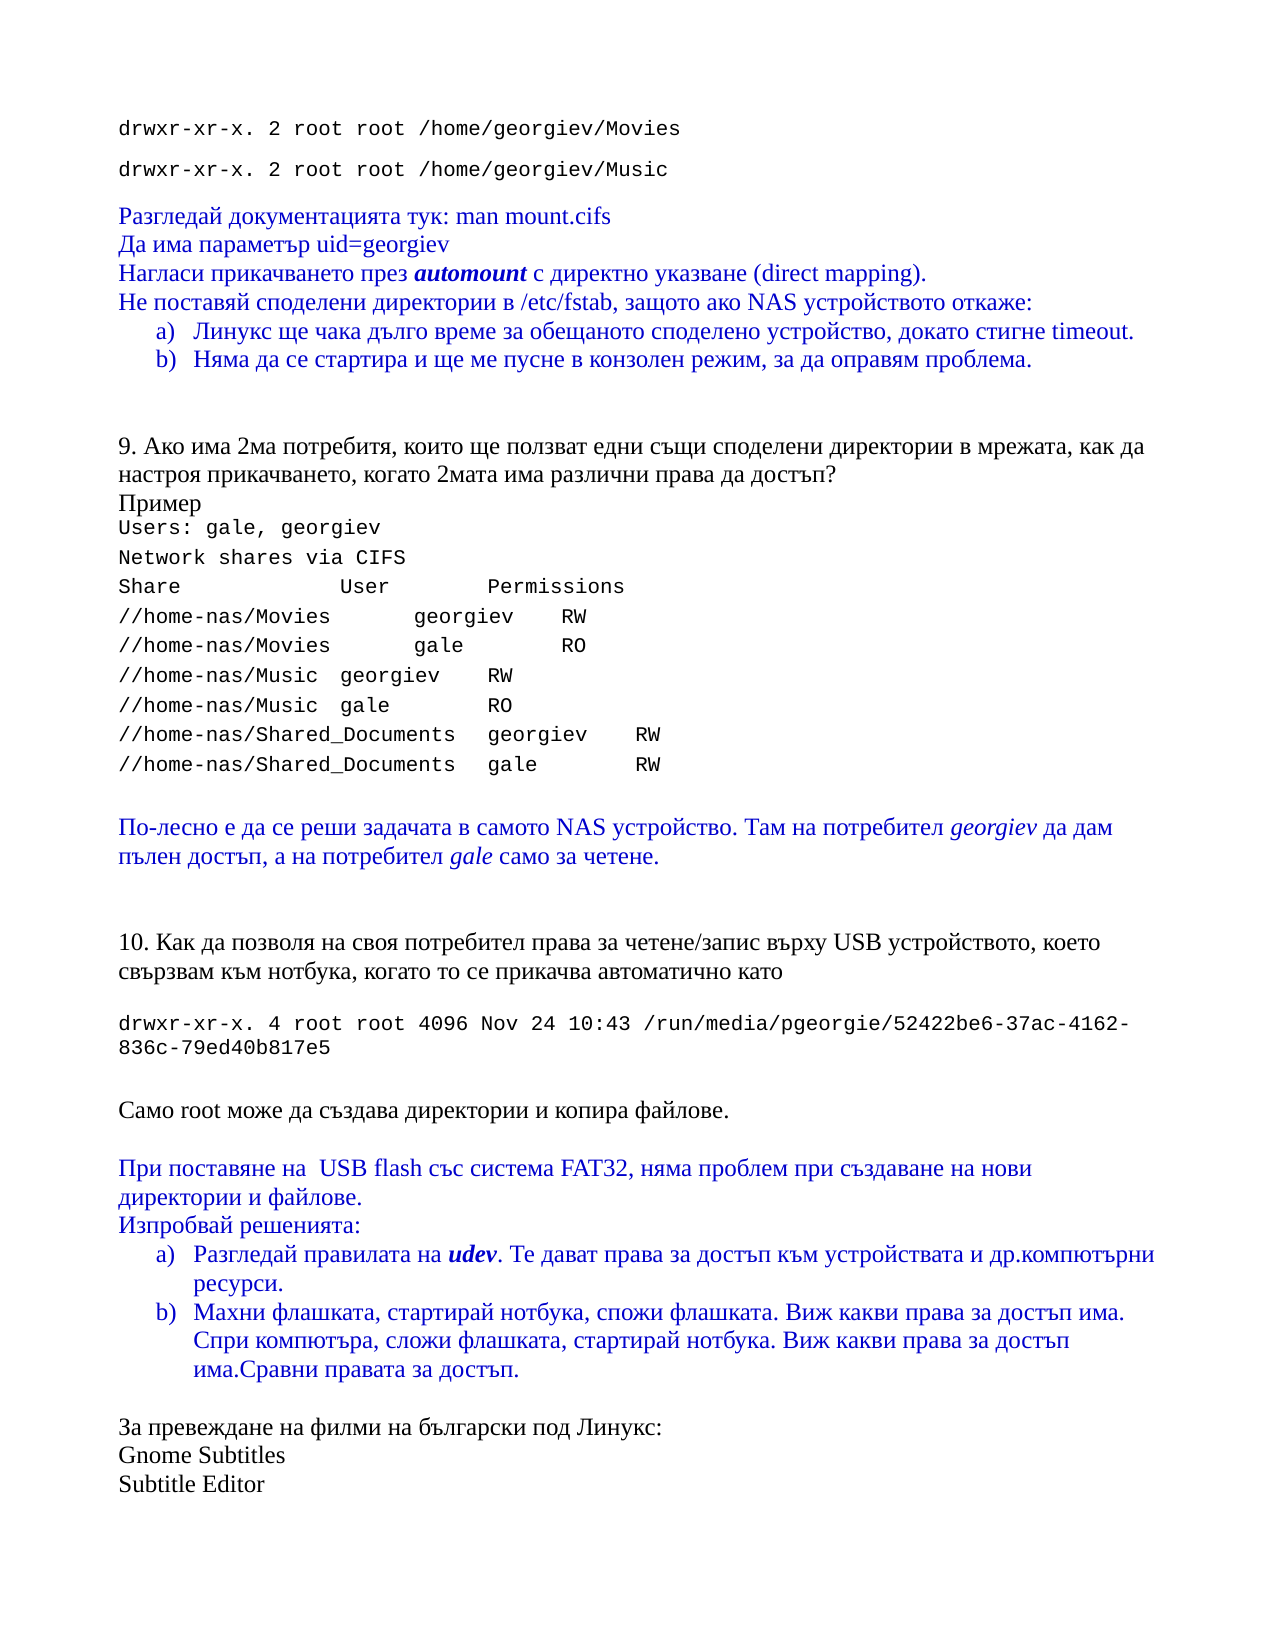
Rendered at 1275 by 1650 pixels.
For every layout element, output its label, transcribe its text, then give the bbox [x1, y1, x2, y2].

list Разгледай правилата на udev. Те дават права за достъп към устройствата и др.компютърни ресурси. [156, 1239, 1157, 1297]
text Gnome Subtitles [118, 1440, 1157, 1469]
text 9. Ако има 2ма потребитя, които ще ползват едни същи споделени директории в мрежата, как да настроя прикачването, когато 2мата има различни права да достъп? [118, 431, 1157, 488]
text Users: gale, georgiev [118, 517, 1157, 541]
text Network shares via CIFS [118, 547, 1157, 570]
text Изпробвай решенията: [118, 1210, 1157, 1239]
text //home-nas/Movies georgiev RW [118, 606, 1157, 629]
text Да има параметър uid=georgiev [118, 229, 1157, 258]
list Няма да се стартира и ще ме пусне в конзолен режим, за да оправям проблема. [156, 344, 1157, 373]
text Само root може да създава директории и копира файлове. [118, 1095, 1157, 1124]
text //home-nas/Shared_Documents georgiev RW [118, 724, 1157, 748]
text drwxr-xr-x. 2 root root /home/georgiev/Movies [118, 118, 1157, 142]
text drwxr-xr-x. 2 root root /home/georgiev/Music [118, 159, 1157, 183]
text При поставяне на USB flash със система FAT32, няма проблем при създаване на нови директории и файлове. [118, 1153, 1157, 1210]
text Share User Permissions [118, 576, 1157, 600]
text //home-nas/Music georgiev RW [118, 665, 1157, 689]
text Не поставяй споделени директории в /etc/fstab, защото ако NAS устройството откаже: [118, 287, 1157, 316]
text Пример [118, 488, 1157, 517]
text Subtitle Editor [118, 1469, 1157, 1498]
text Разгледай документацията тук: man mount.cifs [118, 201, 1157, 229]
text По-лесно е да се реши задачата в самото NAS устройство. Там на потребител georgiev да дам пълен достъп, а на потребител gale само за четене. [118, 812, 1157, 869]
text За превеждане на филми на български под Линукс: [118, 1412, 1157, 1440]
text //home-nas/Shared_Documents gale RW [118, 754, 1157, 777]
text 10. Как да позволя на своя потребител права за четене/запис върху USB устройството, което свързвам към нотбука, когато то се прикачва автоматично като [118, 927, 1157, 984]
text drwxr-xr-x. 4 root root 4096 Nov 24 10:43 /run/media/pgeorgie/52422be6-37ac-4162-836c-79ed40b817e5 [118, 1013, 1157, 1061]
text //home-nas/Music gale RO [118, 694, 1157, 718]
text Нагласи прикачването през automount с директно указване (direct mapping). [118, 258, 1157, 287]
list Линукс ще чака дълго време за обещаното споделено устройство, докато стигне timeout. [156, 316, 1157, 344]
list Махни флашката, стартирай нотбука, спожи флашката. Виж какви права за достъп има. Спри компютъра, сложи флашката, стартирай нотбука. Виж какви права за достъп има.Сравни правата за достъп. [156, 1297, 1157, 1383]
text //home-nas/Movies gale RO [118, 635, 1157, 659]
